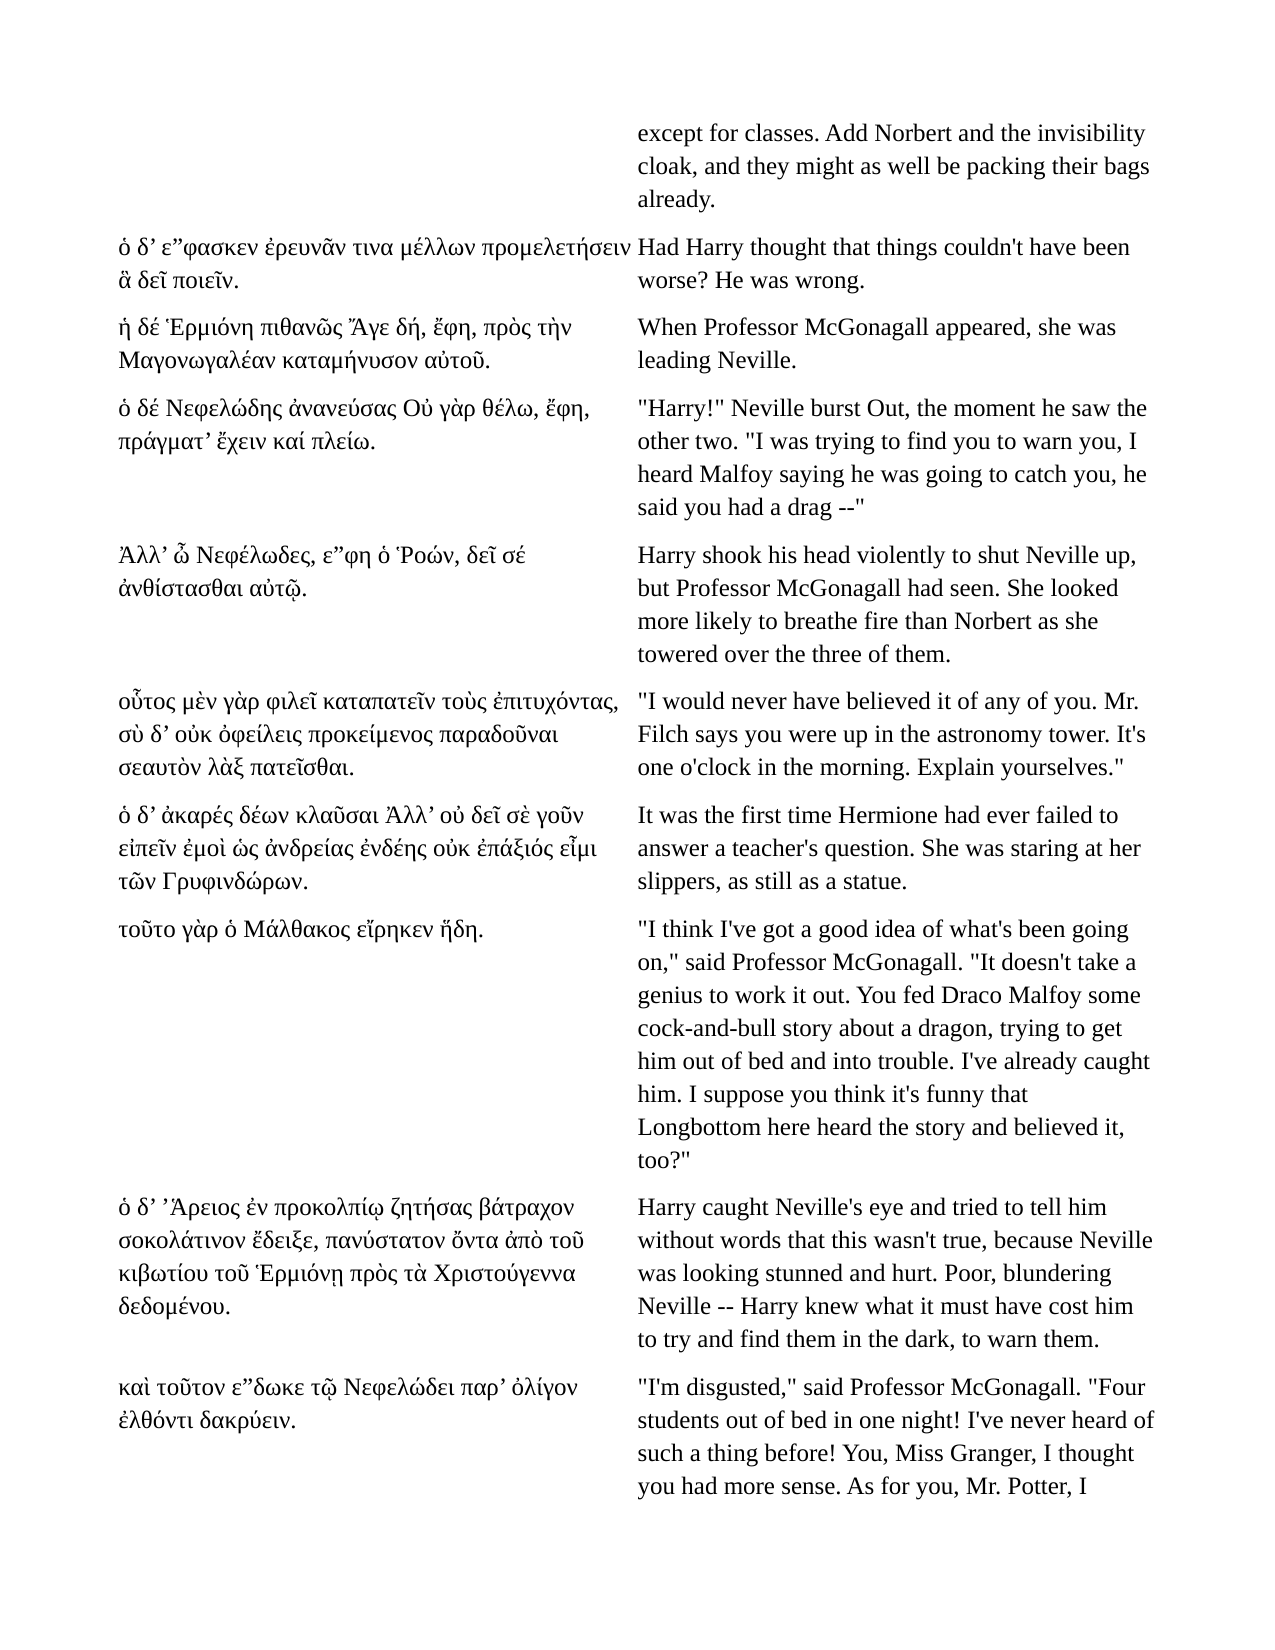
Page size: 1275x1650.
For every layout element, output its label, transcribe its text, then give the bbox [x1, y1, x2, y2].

table_cell It was the first time Hermione had ever failed to answer a teacher's question. She was staring at her slippers, as still as a statue. [638, 800, 1157, 914]
table_cell καὶ τοῦτον ε”δωκε τῷ Νεφελώδει παρ’ ὀλίγον ἐλθόντι δακρύειν. [118, 1372, 637, 1500]
table_cell Ἀλλ’ ὦ Νεφέλωδες, ε”φη ὁ Ῥοών, δεῖ σέ ἀνθίστασθαι αὐτῷ. [118, 540, 637, 686]
table_cell "I'm disgusted," said Professor McGonagall. "Four students out of bed in one night! I've never heard of such a thing before! You, Miss Granger, I thought you had more sense. As for you, Mr. Potter, I [638, 1372, 1157, 1500]
table_cell ἡ δέ Ἑρμιόνη πιθανῶς Ἄγε δή, ἔφη, πρὸς τὴν Μαγονωγαλέαν καταμήνυσον αὐτοῦ. [118, 313, 637, 393]
table_cell Harry caught Neville's eye and tried to tell him without words that this wasn't true, because Neville was looking stunned and hurt. Poor, blundering Neville -- Harry knew what it must have cost him to try and find them in the dark, to warn them. [638, 1193, 1157, 1372]
table_cell "Harry!" Neville burst Out, the moment he saw the other two. "I was trying to find you to warn you, I heard Malfoy saying he was going to catch you, he said you had a drag --" [638, 393, 1157, 540]
table_cell "I would never have believed it of any of you. Mr. Filch says you were up in the astronomy tower. It's one o'clock in the morning. Explain yourselves." [638, 686, 1157, 800]
table_cell ὁ δέ Νεφελώδης ἀνανεύσας Οὐ γὰρ θέλω, ἔφη, πράγματ’ ἔχειν καί πλείω. [118, 393, 637, 540]
table_cell ὁ δ’ ’Ἁρειος ἐν προκολπίῳ ζητήσας βάτραχον σοκολάτινον ἔδειξε, πανύστατον ὄντα ἀπὸ τοῦ κιβωτίου τοῦ Ἑρμιόνῃ πρὸς τὰ Χριστούγεννα δεδομένου. [118, 1193, 637, 1372]
table_cell "I think I've got a good idea of what's been going on," said Professor McGonagall. "It doesn't take a genius to work it out. You fed Draco Malfoy some cock-and-bull story about a dragon, trying to get him out of bed and into trouble. I've already caught him. I suppose you think it's funny that Longbottom here heard the story and believed it, too?" [638, 914, 1157, 1192]
table_cell οὗτος μὲν γὰρ φιλεῖ καταπατεῖν τοὺς ἐπιτυχόντας, σὺ δ’ οὐκ ὀφείλεις προκείμενος παραδοῦναι σεαυτὸν λὰξ πατεῖσθαι. [118, 686, 637, 800]
table_cell Had Harry thought that things couldn't have been worse? He was wrong. [638, 232, 1157, 312]
table_cell Harry shook his head violently to shut Neville up, but Professor McGonagall had seen. She looked more likely to breathe fire than Norbert as she towered over the three of them. [638, 540, 1157, 686]
table_cell τοῦτο γὰρ ὁ Μάλθακος εἴρηκεν ἥδη. [118, 914, 637, 1192]
table_cell [118, 118, 637, 232]
table_cell except for classes. Add Norbert and the invisibility cloak, and they might as well be packing their bags already. [638, 118, 1157, 232]
table_cell ὁ δ’ ε”φασκεν ἐρευνᾶν τινα μέλλων προμελετήσειν ἃ δεῖ ποιεῖν. [118, 232, 637, 312]
table_cell When Professor McGonagall appeared, she was leading Neville. [638, 313, 1157, 393]
table_cell ὁ δ’ ἀκαρές δέων κλαῦσαι Ἀλλ’ οὐ δεῖ σὲ γοῦν εἰπεῖν ἐμοὶ ὡς ἀνδρείας ἐνδέης οὐκ ἐπάξιός εἶμι τῶν Γρυφινδώρων. [118, 800, 637, 914]
